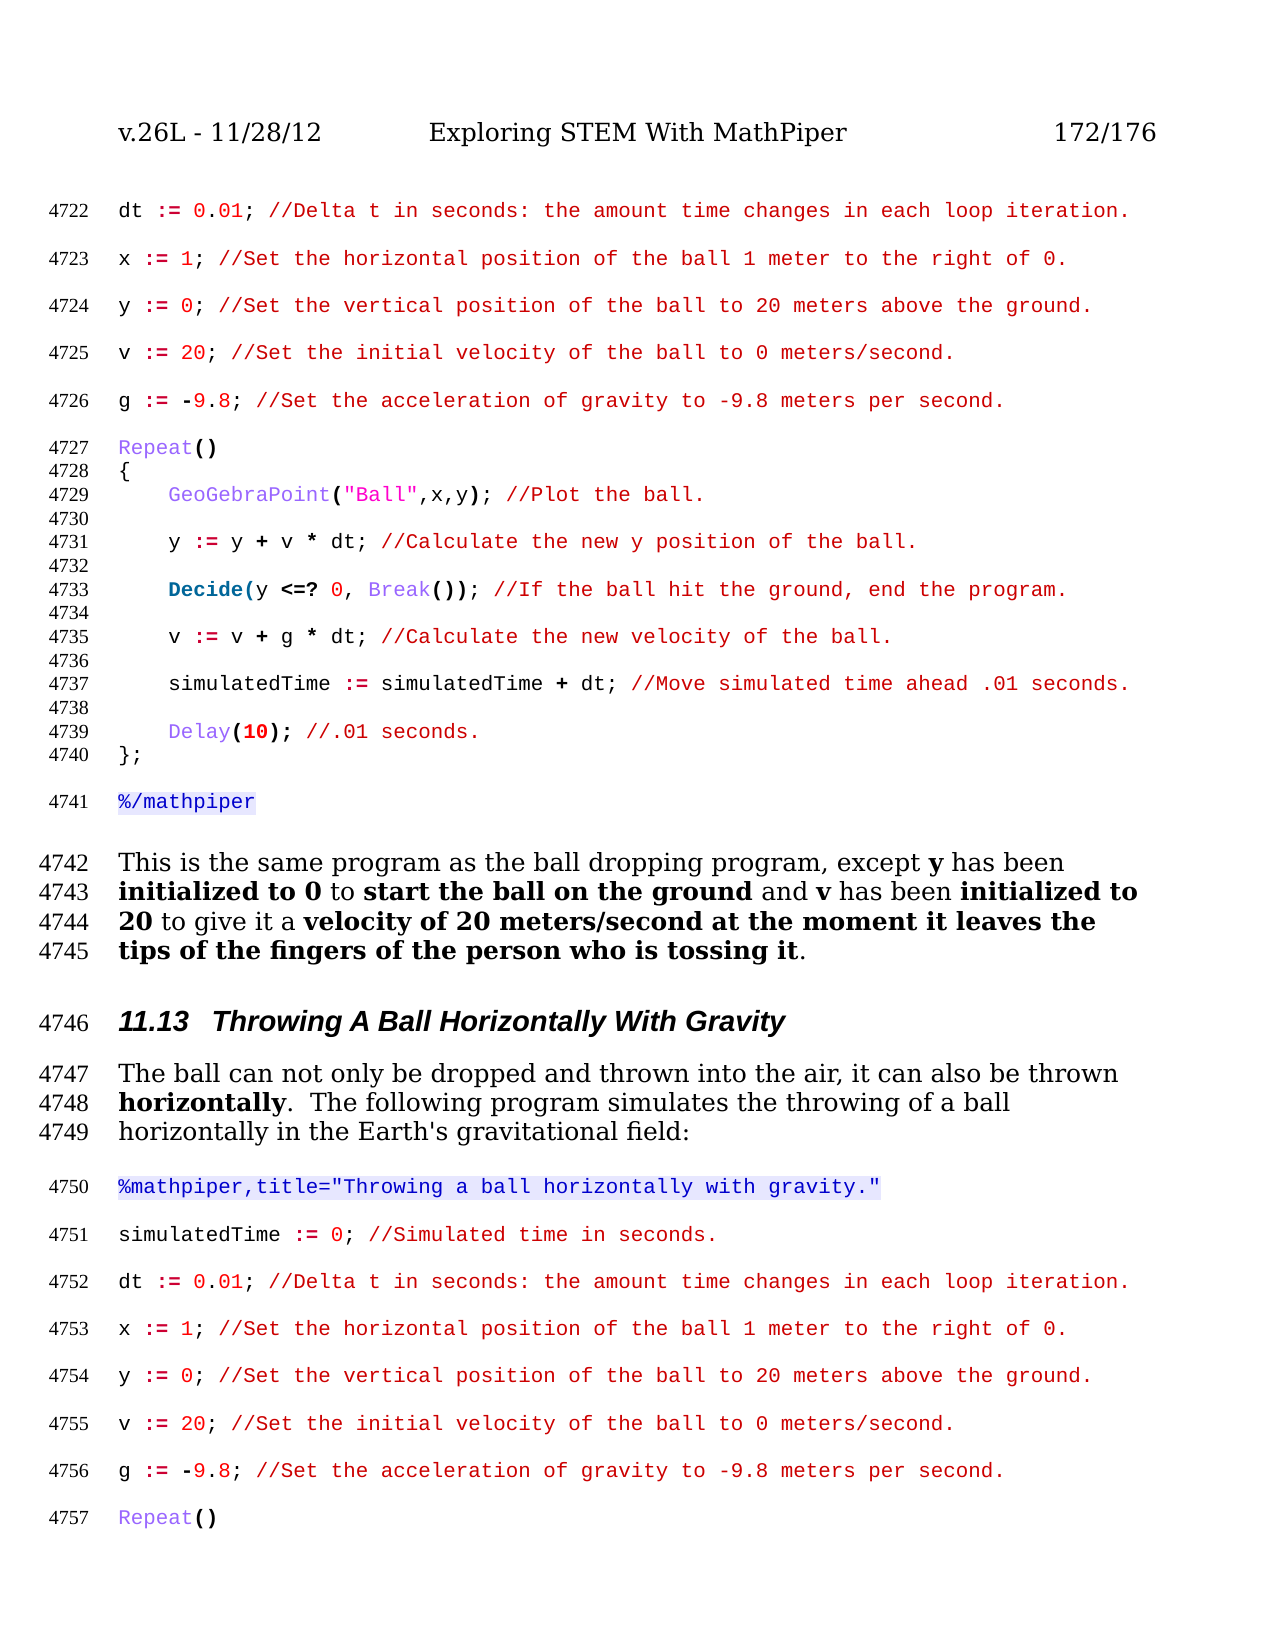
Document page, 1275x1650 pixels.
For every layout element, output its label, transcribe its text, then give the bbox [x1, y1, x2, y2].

text }; [118, 744, 1157, 768]
text y := y + v * dt; //Calculate the new y position of the ball. [118, 531, 1157, 555]
text Delay(10); //.01 seconds. [118, 721, 1157, 744]
text Repeat() [118, 437, 1157, 461]
text y := 0; //Set the vertical position of the ball to 20 meters above the ground. [118, 1365, 1157, 1389]
text GeoGebraPoint("Ball",x,y); //Plot the ball. [118, 484, 1157, 508]
text dt := 0.01; //Delta t in seconds: the amount time changes in each loop iteration. [118, 1271, 1157, 1294]
text The ball can not only be dropped and thrown into the air, it can also be thrown horizontally. The following program simulates the throwing of a ball horizontally in the Earth's gravitational field: [118, 1059, 1157, 1147]
text g := -9.8; //Set the acceleration of gravity to -9.8 meters per second. [118, 389, 1157, 413]
text simulatedTime := simulatedTime + dt; //Move simulated time ahead .01 seconds. [118, 673, 1157, 697]
text x := 1; //Set the horizontal position of the ball 1 meter to the right of 0. [118, 248, 1157, 271]
text This is the same program as the ball dropping program, except y has been initialized to 0 to start the ball on the ground and v has been initialized to 20 to give it a velocity of 20 meters/second at the moment it leaves the tips of the fingers of the person who is tossing it. [118, 848, 1157, 965]
text v := 20; //Set the initial velocity of the ball to 0 meters/second. [118, 1413, 1157, 1436]
text g := -9.8; //Set the acceleration of gravity to -9.8 meters per second. [118, 1460, 1157, 1484]
text v := v + g * dt; //Calculate the new velocity of the ball. [118, 626, 1157, 650]
text %/mathpiper [118, 792, 1157, 815]
text y := 0; //Set the vertical position of the ball to 20 meters above the ground. [118, 295, 1157, 319]
text simulatedTime := 0; //Simulated time in seconds. [118, 1223, 1157, 1247]
text { [118, 461, 1157, 484]
text dt := 0.01; //Delta t in seconds: the amount time changes in each loop iteration. [118, 200, 1157, 224]
text %mathpiper,title="Throwing a ball horizontally with gravity." [118, 1176, 1157, 1200]
text Decide(y <=? 0, Break()); //If the ball hit the ground, end the program. [118, 579, 1157, 602]
subtitle Throwing A Ball Horizontally With Gravity [118, 1004, 1157, 1038]
text x := 1; //Set the horizontal position of the ball 1 meter to the right of 0. [118, 1318, 1157, 1342]
text v := 20; //Set the initial velocity of the ball to 0 meters/second. [118, 342, 1157, 366]
text Repeat() [118, 1507, 1157, 1531]
